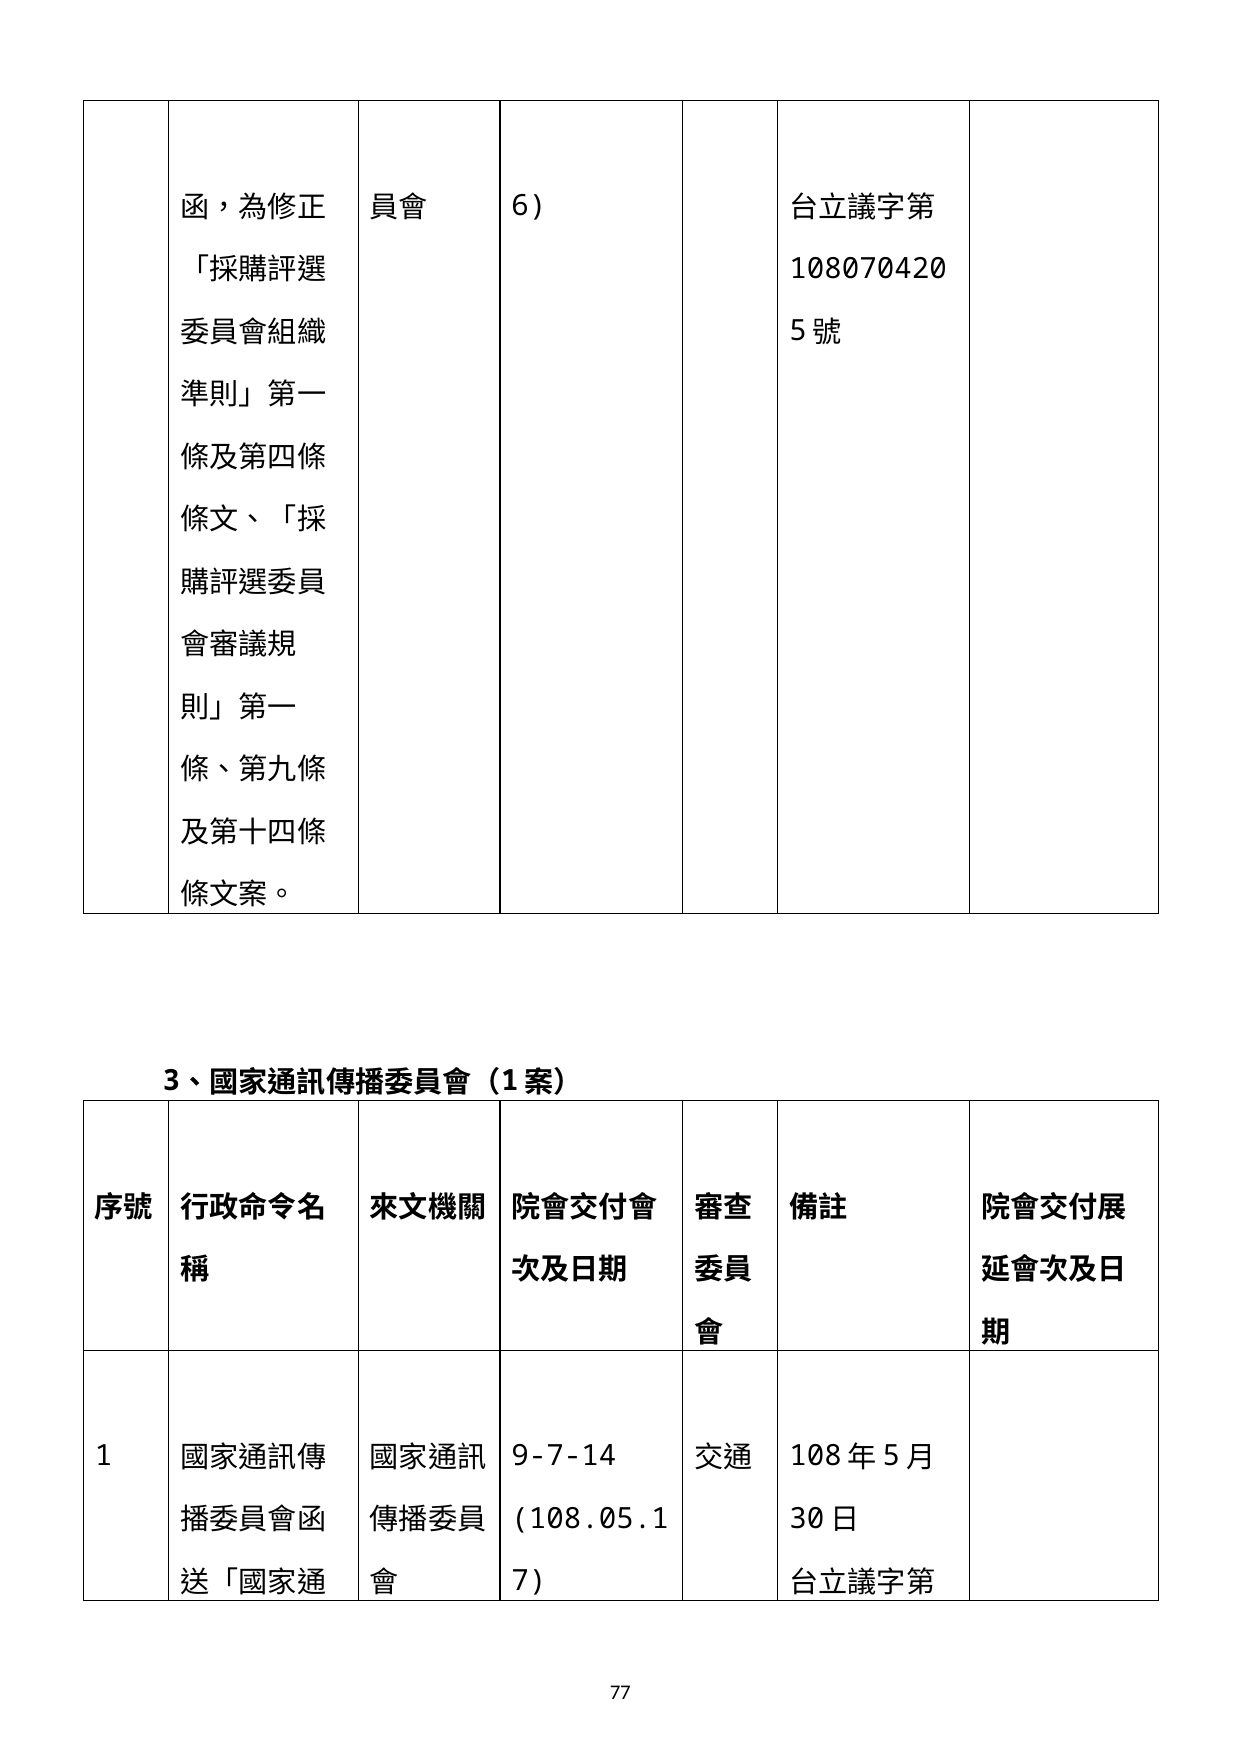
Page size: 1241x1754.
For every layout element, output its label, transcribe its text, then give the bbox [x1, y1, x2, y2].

table_cell 國家通訊傳播委員會函送「國家通 [169, 1351, 358, 1600]
table_cell 交通 [683, 1351, 777, 1600]
table_cell [970, 1351, 1158, 1600]
table_header 院會交付會次及日期 [501, 1101, 682, 1350]
table_cell [84, 101, 168, 913]
table_cell 台立議字第1080704205號 [778, 101, 969, 913]
table_header 來文機關 [359, 1101, 499, 1350]
table_header 備註 [778, 1101, 969, 1350]
text 3、國家通訊傳播委員會（1案） [75, 1038, 1165, 1100]
table_cell [970, 101, 1158, 913]
table_cell 國家通訊傳播委員會 [359, 1351, 499, 1600]
table_cell 1 [84, 1351, 168, 1600]
table_header 審查委員會 [683, 1101, 777, 1350]
table_header 序號 [84, 1101, 168, 1350]
table_cell 函，為修正「採購評選委員會組織準則」第一條及第四條條文、「採購評選委員會審議規則」第一條、第九條及第十四條條文案。 [169, 101, 358, 913]
table_cell 9-7-14 (108.05.17) [501, 1351, 682, 1600]
table_header 行政命令名稱 [169, 1101, 358, 1350]
table_cell 員會 [359, 101, 499, 913]
table_header 院會交付展延會次及日期 [970, 1101, 1158, 1350]
table_cell 108年5月30日 台立議字第 [778, 1351, 969, 1600]
table_cell 6) [501, 101, 682, 913]
table_cell [683, 101, 777, 913]
